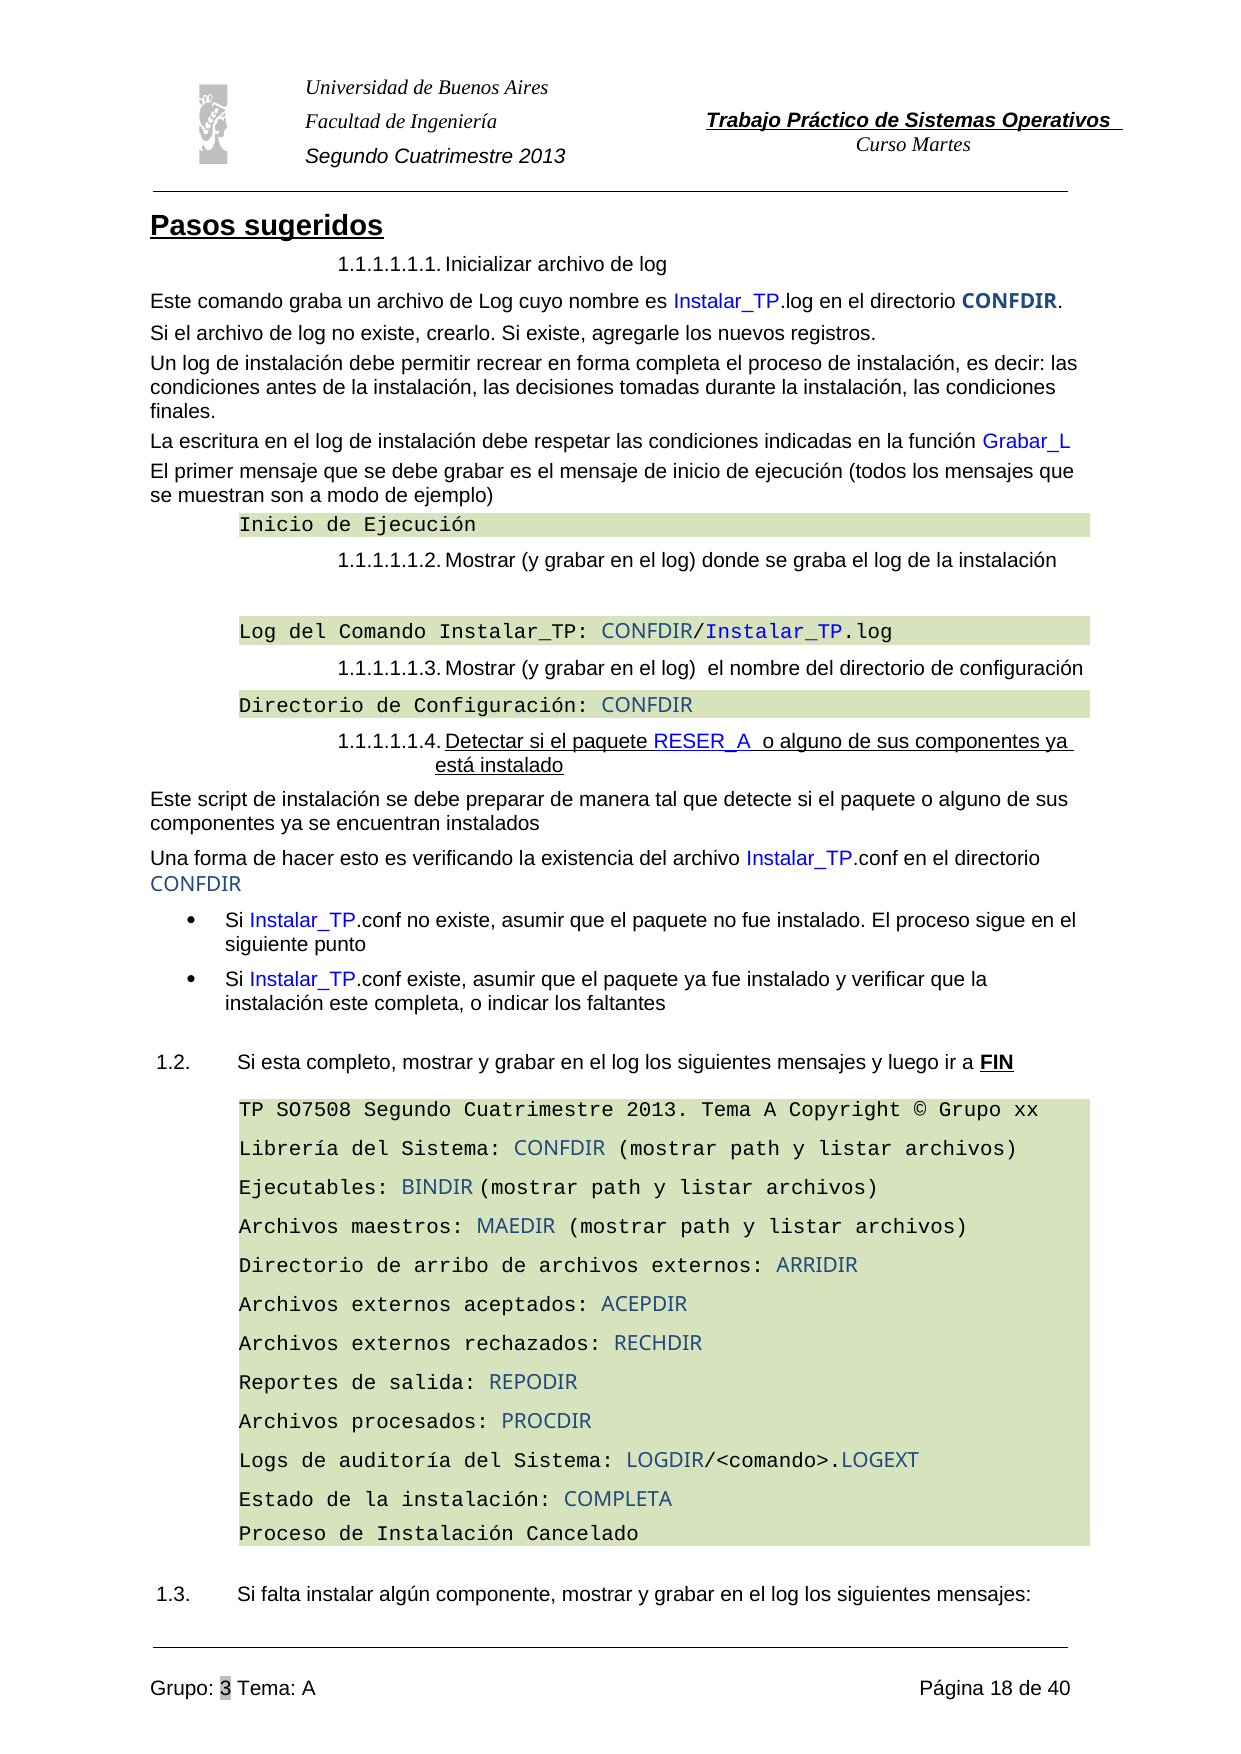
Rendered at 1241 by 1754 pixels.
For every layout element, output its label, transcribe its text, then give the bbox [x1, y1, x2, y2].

text Directorio de arribo de archivos externos: ARRIDIR [239, 1250, 1090, 1278]
picture [198, 82, 231, 166]
text Librería del Sistema: CONFDIR (mostrar path y listar archivos) [239, 1133, 1090, 1162]
text Reportes de salida: REPODIR [239, 1367, 1090, 1395]
text Una forma de hacer esto es verificando la existencia del archivo Instalar_TP.conf en el directorio CONFDIR [150, 845, 1090, 898]
text Ejecutables: BINDIR (mostrar path y listar archivos) [239, 1172, 1090, 1201]
list Inicializar archivo de log [337, 252, 1090, 276]
text Archivos maestros: MAEDIR (mostrar path y listar archivos) [239, 1211, 1090, 1239]
text Archivos procesados: PROCDIR [239, 1406, 1090, 1434]
text Este script de instalación se debe preparar de manera tal que detecte si el paquete o alguno de sus componentes ya se encuentran instalados [150, 787, 1090, 835]
text Archivos externos rechazados: RECHDIR [239, 1328, 1090, 1356]
list Si esta completo, mostrar y grabar en el log los siguientes mensajes y luego ir a FIN [150, 1050, 1090, 1074]
text Pasos sugeridos [150, 208, 1090, 241]
text TP SO7508 Segundo Cuatrimestre 2013. Tema A Copyright © Grupo xx [239, 1099, 1090, 1123]
text La escritura en el log de instalación debe respetar las condiciones indicadas en la función Grabar_L [150, 429, 1090, 453]
list Si Instalar_TP.conf no existe, asumir que el paquete no fue instalado. El proceso sigue en el siguiente punto [187, 908, 1090, 956]
text Si el archivo de log no existe, crearlo. Si existe, agregarle los nuevos registros. [150, 321, 1090, 345]
list Si Instalar_TP.conf existe, asumir que el paquete ya fue instalado y verificar que la instalación este completa, o indicar los faltantes [187, 967, 1090, 1014]
list Mostrar (y grabar en el log) donde se graba el log de la instalación [337, 548, 1090, 572]
text Un log de instalación debe permitir recrear en forma completa el proceso de instalación, es decir: las condiciones antes de la instalación, las decisiones tomadas durante la instalación, las condiciones finales. [150, 351, 1090, 423]
text Proceso de Instalación Cancelado [239, 1523, 1090, 1546]
text El primer mensaje que se debe grabar es el mensaje de inicio de ejecución (todos los mensajes que se muestran son a modo de ejemplo) [150, 459, 1090, 507]
list Detectar si el paquete RESER_A o alguno de sus componentes ya está instalado [337, 729, 1090, 777]
text Estado de la instalación: COMPLETA [239, 1484, 1090, 1512]
text Log del Comando Instalar_TP: CONFDIR/Instalar_TP.log [239, 616, 1090, 645]
text Directorio de Configuración: CONFDIR [239, 690, 1090, 718]
text Archivos externos aceptados: ACEPDIR [239, 1289, 1090, 1317]
list Mostrar (y grabar en el log) el nombre del directorio de configuración [337, 655, 1090, 679]
text Este comando graba un archivo de Log cuyo nombre es Instalar_TP.log en el directorio CONFDIR. [150, 286, 1090, 314]
text Logs de auditoría del Sistema: LOGDIR/<comando>.LOGEXT [239, 1445, 1090, 1473]
text Inicio de Ejecución [239, 513, 1090, 537]
list Si falta instalar algún componente, mostrar y grabar en el log los siguientes mensajes: [150, 1582, 1090, 1606]
